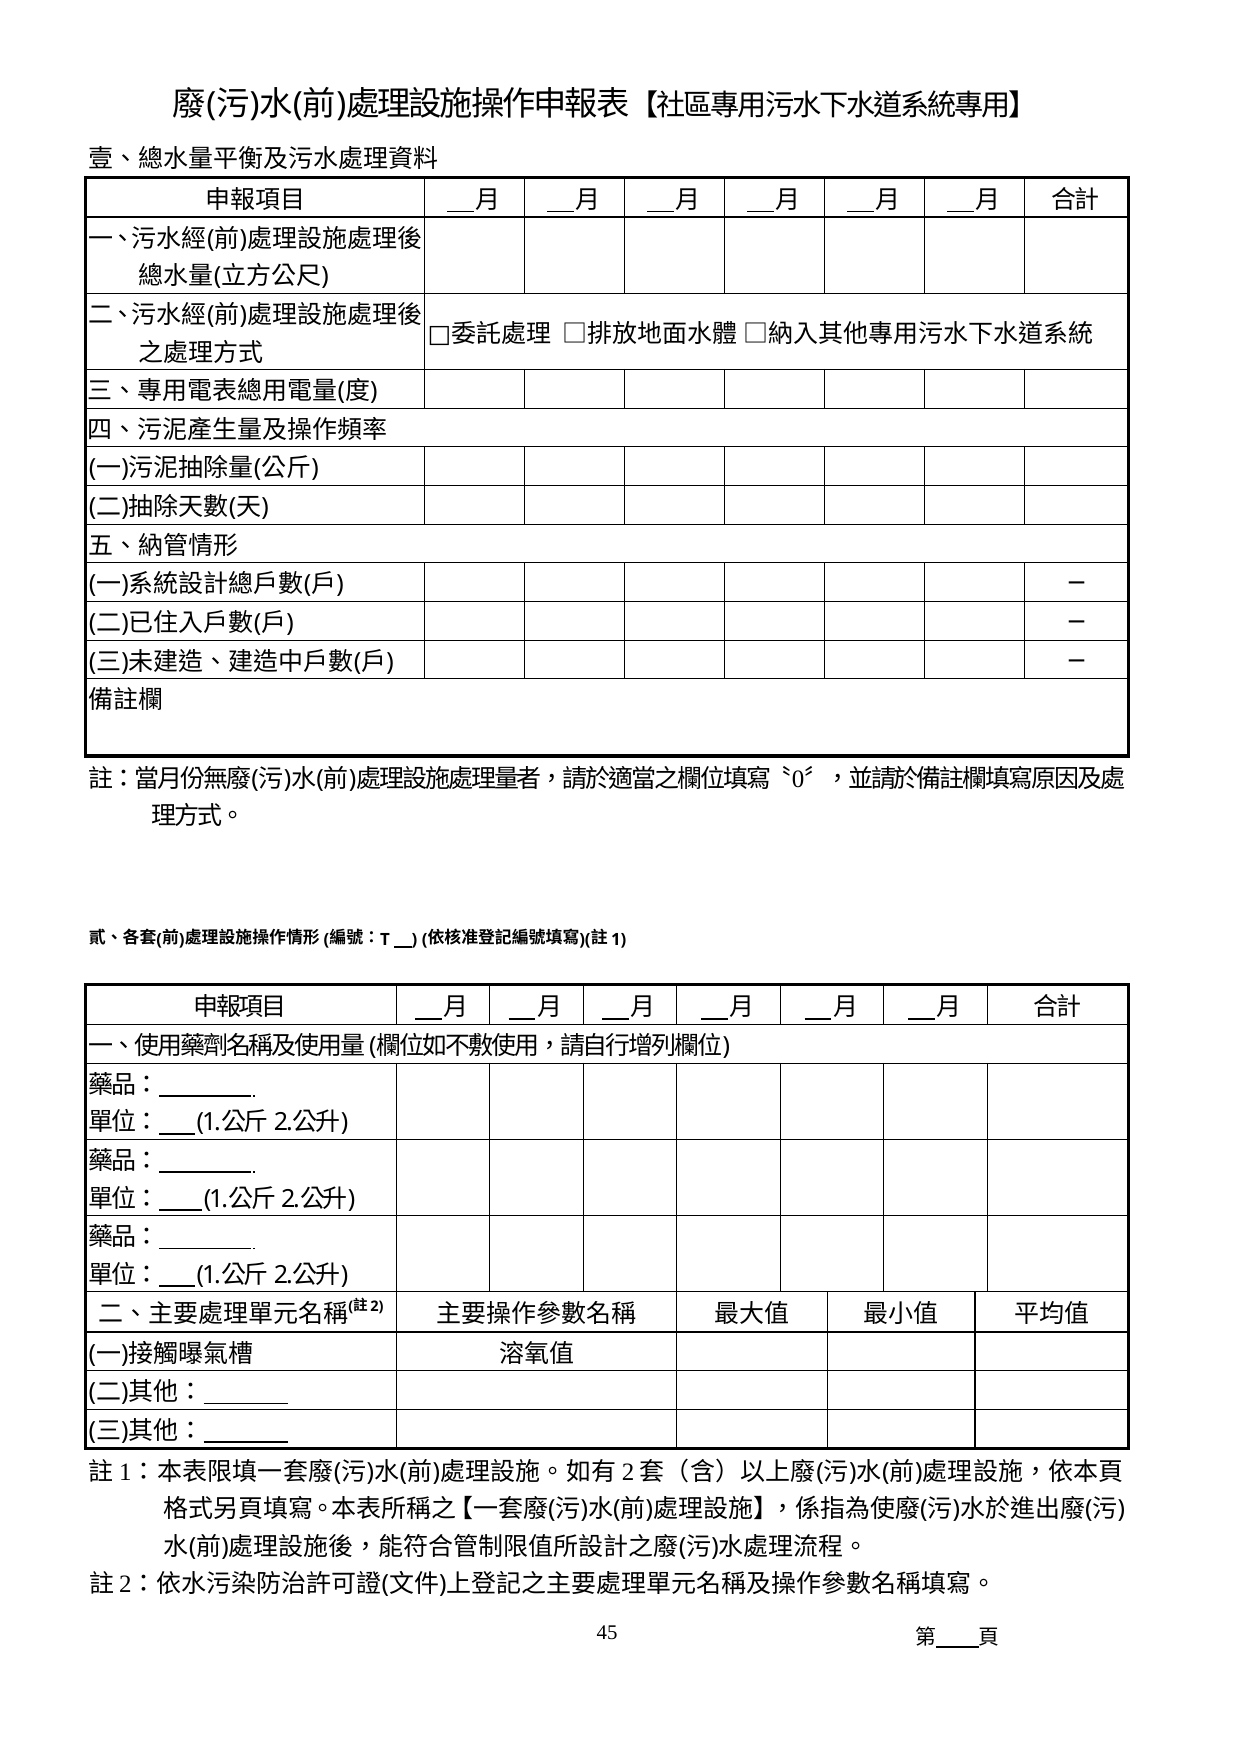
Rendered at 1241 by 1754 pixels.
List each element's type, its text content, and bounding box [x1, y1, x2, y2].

table_cell 四、污泥產生量及操作頻率 [87, 409, 1127, 446]
table_cell 二、污水經(前)處理設施處理後之處理方式 [87, 294, 424, 369]
table_cell [884, 1140, 987, 1215]
table_cell [825, 486, 924, 523]
table_header 月 [397, 986, 489, 1024]
table_cell [725, 486, 824, 523]
table_cell [725, 602, 824, 639]
table_header 月 [490, 986, 583, 1024]
table_cell [584, 1140, 676, 1215]
table_cell [677, 1216, 780, 1291]
table_cell [625, 602, 724, 639]
table_cell [397, 1410, 676, 1447]
table_cell (一)污泥抽除量(公斤) [87, 447, 424, 485]
table_cell [677, 1140, 780, 1215]
table_cell [425, 370, 524, 408]
table_cell [925, 563, 1024, 601]
table_cell [925, 370, 1024, 408]
table_header 月 [925, 179, 1024, 216]
table_cell [976, 1371, 1127, 1409]
text 貳、各套(前)處理設施操作情形 (編號：T ) (依核准登記編號填寫)(註1) [89, 908, 1122, 983]
table_cell [725, 641, 824, 678]
table_header 月 [525, 179, 624, 216]
table_cell [397, 1371, 676, 1409]
table_cell [425, 641, 524, 678]
table_header 月 [825, 179, 924, 216]
table_cell [976, 1410, 1127, 1447]
table_cell (一)接觸曝氣槽 [87, 1333, 396, 1370]
table_cell 主要操作參數名稱 [397, 1292, 676, 1331]
table_cell [828, 1371, 974, 1409]
table_cell (二)其他： [87, 1371, 396, 1409]
table_cell 五、納管情形 [87, 525, 1127, 562]
table_cell [677, 1333, 827, 1370]
table_cell □委託處理 □排放地面水體 □納入其他專用污水下水道系統 [425, 294, 1127, 369]
table_cell [828, 1410, 974, 1447]
table_cell [425, 447, 524, 485]
table_cell [925, 486, 1024, 523]
table_header 月 [677, 986, 780, 1024]
table_cell [584, 1064, 676, 1139]
table_cell [828, 1333, 974, 1370]
table_cell [584, 1216, 676, 1291]
table_cell [884, 1064, 987, 1139]
table_header 月 [725, 179, 824, 216]
table_header 月 [425, 179, 524, 216]
table_cell [425, 563, 524, 601]
table_cell ─ [1025, 641, 1127, 678]
table_cell [625, 486, 724, 523]
table_cell [625, 370, 724, 408]
text 壹、總水量平衡及污水處理資料 [89, 138, 1122, 176]
table_cell [925, 218, 1024, 293]
table_cell [725, 563, 824, 601]
table_cell 備註欄 [87, 679, 1127, 754]
table_cell [1025, 218, 1127, 293]
table_cell (一)系統設計總戶數(戶) [87, 563, 424, 601]
table_cell [988, 1216, 1127, 1291]
table_cell [525, 563, 624, 601]
table_cell [988, 1140, 1127, 1215]
text 註1：本表限填一套廢(污)水(前)處理設施。如有2套（含）以上廢(污)水(前)處理設施，依本頁格式另頁填寫。本表所稱之【一套廢(污)水(前)處理設施】，係指為使廢(污)水於進出廢(污)水(前)處理設施後，能符合管制限值所設計之廢(污)水處理流程。 [89, 1450, 1125, 1563]
table_cell [397, 1216, 489, 1291]
table_header 月 [781, 986, 883, 1024]
table_cell (二)抽除天數(天) [87, 486, 424, 523]
table_cell [677, 1064, 780, 1139]
table_header 申報項目 [87, 179, 424, 216]
table_cell [976, 1333, 1127, 1370]
table_cell [397, 1064, 489, 1139]
table_header 合計 [988, 986, 1127, 1024]
table_cell [825, 563, 924, 601]
table_cell [825, 447, 924, 485]
table_cell [1025, 447, 1127, 485]
table_cell [525, 218, 624, 293]
table_cell [397, 1140, 489, 1215]
table_cell [825, 602, 924, 639]
table_cell 一、使用藥劑名稱及使用量 (欄位如不敷使用，請自行增列欄位) [87, 1025, 1127, 1062]
table_cell [625, 563, 724, 601]
table_header 月 [584, 986, 676, 1024]
table_cell [525, 370, 624, 408]
table_header 合計 [1025, 179, 1127, 216]
table_cell [625, 641, 724, 678]
table_cell 最小值 [828, 1292, 974, 1331]
table_cell [425, 602, 524, 639]
table_cell [925, 447, 1024, 485]
table_cell [988, 1064, 1127, 1139]
table_cell [490, 1064, 583, 1139]
table_cell [1025, 486, 1127, 523]
table_cell 一、污水經(前)處理設施處理後總水量(立方公尺) [87, 218, 424, 293]
table_cell 三、專用電表總用電量(度) [87, 370, 424, 408]
table_cell [781, 1140, 883, 1215]
table_cell 溶氧值 [397, 1333, 676, 1370]
text 廢(污)水(前)處理設施操作申報表【社區專用污水下水道系統專用】 [64, 63, 1149, 138]
table_cell [781, 1216, 883, 1291]
table_cell [725, 447, 824, 485]
table_cell (二)已住入戶數(戶) [87, 602, 424, 639]
table_cell ─ [1025, 563, 1127, 601]
text 註2：依水污染防治許可證(文件)上登記之主要處理單元名稱及操作參數名稱填寫。 [89, 1563, 1125, 1601]
table_cell (三)未建造、建造中戶數(戶) [87, 641, 424, 678]
table_cell [825, 641, 924, 678]
table_cell [925, 602, 1024, 639]
table_cell (三)其他： [87, 1410, 396, 1447]
table_cell [1025, 370, 1127, 408]
table_header 申報項目 [87, 986, 396, 1024]
table_header 月 [884, 986, 987, 1024]
table_cell [525, 641, 624, 678]
table_cell 藥品： 單位： (1.公斤2.公升) [87, 1216, 396, 1291]
table_cell [625, 447, 724, 485]
table_cell 藥品： 單位： (1.公斤2.公升) [87, 1140, 396, 1215]
table_cell [925, 641, 1024, 678]
table_cell [525, 486, 624, 523]
table_cell [884, 1216, 987, 1291]
table_cell 藥品： 單位： (1.公斤2.公升) [87, 1064, 396, 1139]
text 註：當月份無廢(污)水(前)處理設施處理量者，請於適當之欄位填寫〝0〞，並請於備註欄填寫原因及處理方式。 [89, 758, 1125, 833]
table_cell [490, 1216, 583, 1291]
table_cell [677, 1410, 827, 1447]
table_cell [425, 486, 524, 523]
table_cell [490, 1140, 583, 1215]
table_cell [525, 602, 624, 639]
table_cell [625, 218, 724, 293]
table_cell 最大值 [677, 1292, 827, 1331]
table_cell [825, 218, 924, 293]
table_cell [425, 218, 524, 293]
table_cell [725, 370, 824, 408]
table_cell [825, 370, 924, 408]
table_cell [677, 1371, 827, 1409]
table_cell [725, 218, 824, 293]
table_cell [781, 1064, 883, 1139]
table_cell 二、主要處理單元名稱(註2) [87, 1292, 396, 1331]
table_cell ─ [1025, 602, 1127, 639]
table_cell 平均值 [976, 1292, 1127, 1331]
table_header 月 [625, 179, 724, 216]
table_cell [525, 447, 624, 485]
